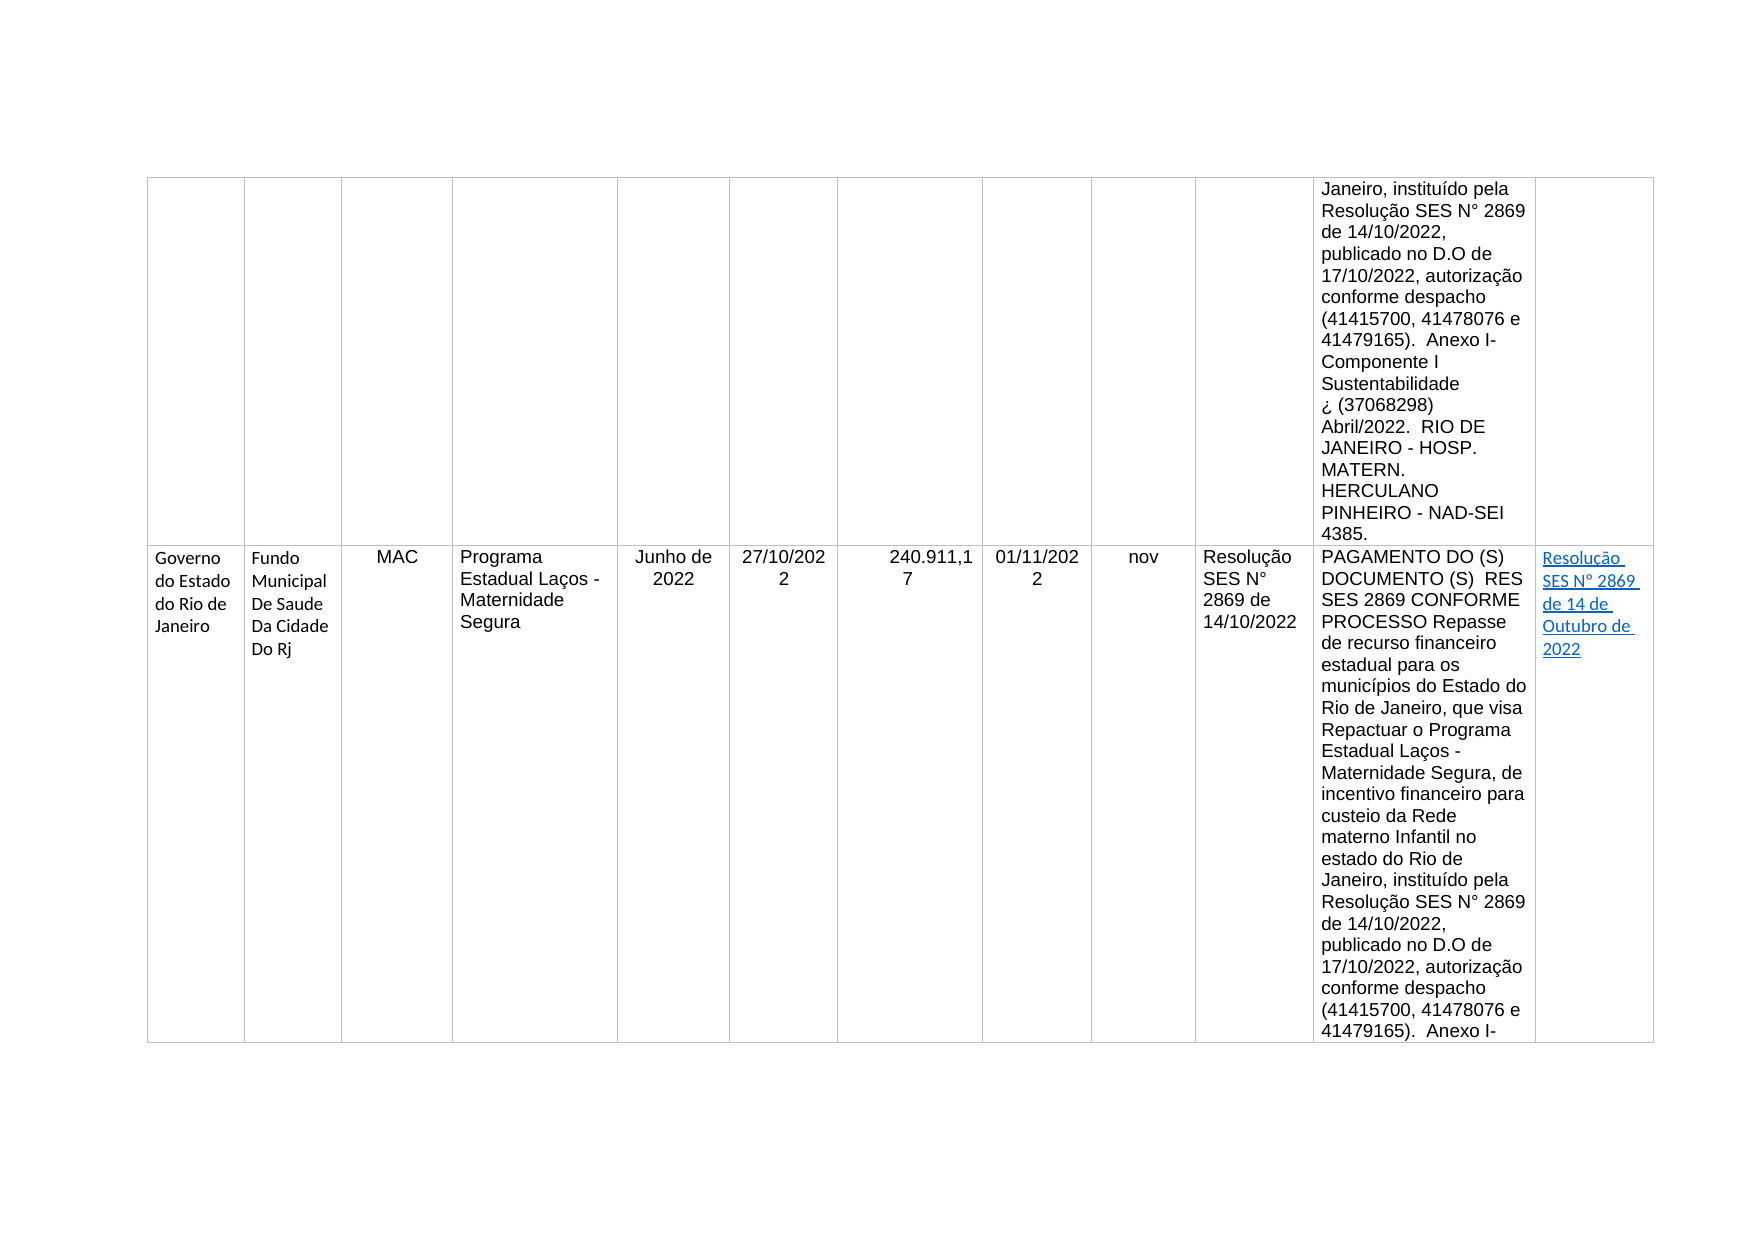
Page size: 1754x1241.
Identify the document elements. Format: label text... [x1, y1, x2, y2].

table_cell MAC [342, 546, 452, 1042]
table_cell [983, 178, 1091, 545]
table_cell 01/11/2022 [983, 546, 1091, 1042]
table_cell [453, 178, 617, 545]
table_cell Programa Estadual Laços - Maternidade Segura [453, 546, 617, 1042]
table_cell [245, 178, 341, 545]
table_cell [618, 178, 729, 545]
table_cell Resolução SES Nº 2869 de 14 de Outubro de 2022 [1536, 546, 1653, 1042]
table_cell Fundo Municipal De Saude Da Cidade Do Rj [245, 546, 341, 1042]
table_cell Junho de 2022 [618, 546, 729, 1042]
table_cell Governo do Estado do Rio de Janeiro [148, 546, 244, 1042]
table_cell PAGAMENTO DO (S) DOCUMENTO (S) RES SES 2869 CONFORME PROCESSO Repasse de recurso financeiro estadual para os municípios do Estado do Rio de Janeiro, que visa Repactuar o Programa Estadual Laços - Maternidade Segura, de incentivo financeiro para custeio da Rede materno Infantil no estado do Rio de Janeiro, instituído pela Resolução SES N° 2869 de 14/10/2022, publicado no D.O de 17/10/2022, autorização conforme despacho (41415700, 41478076 e 41479165). Anexo I- [1314, 546, 1535, 1042]
table_cell [730, 178, 837, 545]
table_cell [1196, 178, 1313, 545]
table_cell Janeiro, instituído pela Resolução SES N° 2869 de 14/10/2022, publicado no D.O de 17/10/2022, autorização conforme despacho (41415700, 41478076 e 41479165). Anexo I- Componente I Sustentabilidade ¿ (37068298) Abril/2022. RIO DE JANEIRO - HOSP. MATERN. HERCULANO PINHEIRO - NAD-SEI 4385. [1314, 178, 1535, 545]
table_cell [342, 178, 452, 545]
table_cell [148, 178, 244, 545]
table_cell [838, 178, 982, 545]
table_cell [1536, 178, 1653, 545]
table_cell nov [1092, 546, 1195, 1042]
table_cell Resolução SES N° 2869 de 14/10/2022 [1196, 546, 1313, 1042]
table_cell 27/10/2022 [730, 546, 837, 1042]
table_cell 240.911,17 [838, 546, 982, 1042]
table_cell [1092, 178, 1195, 545]
